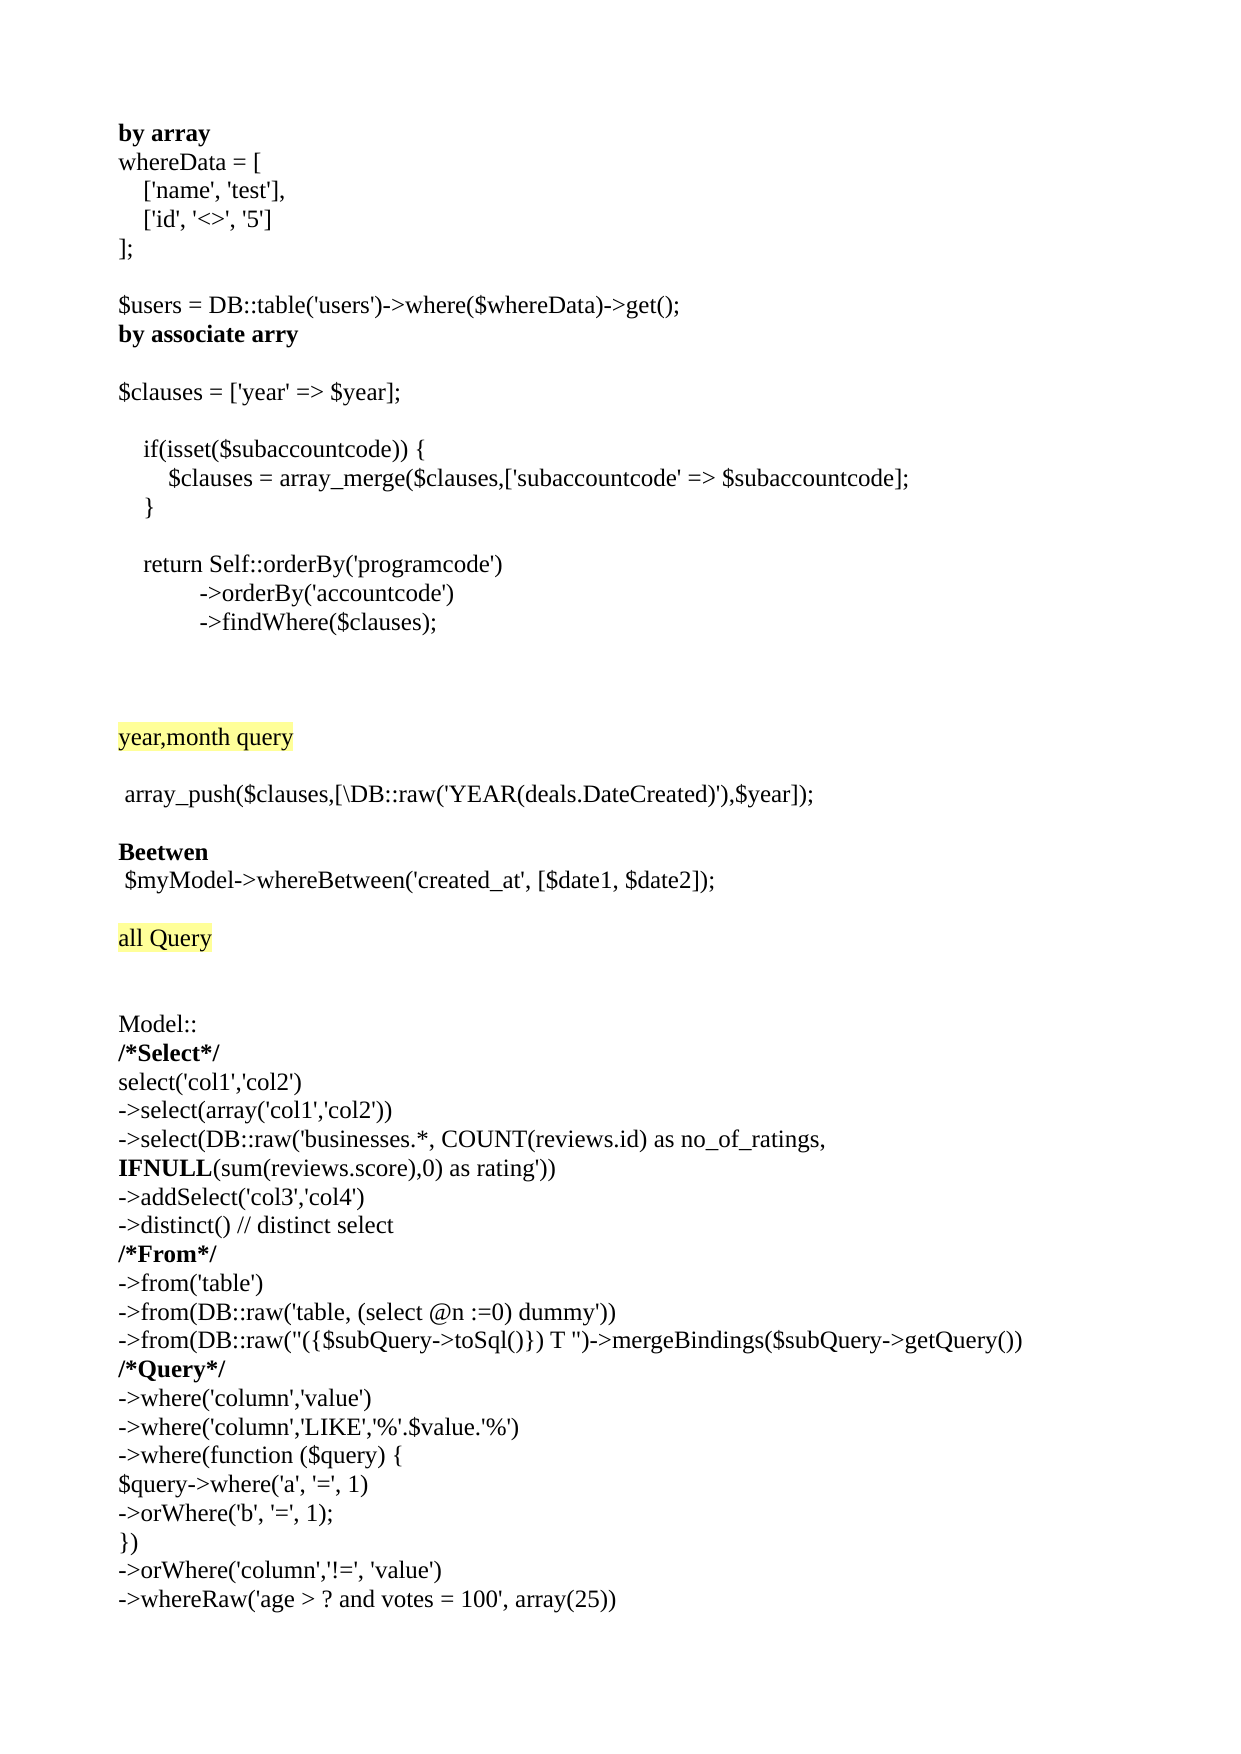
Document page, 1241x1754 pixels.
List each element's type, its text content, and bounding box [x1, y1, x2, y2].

text array_push($clauses,[\DB::raw('YEAR(deals.DateCreated)'),$year]); [118, 779, 1122, 808]
text ->whereRaw('age > ? and votes = 100', array(25)) [118, 1584, 1122, 1613]
text $query->where('a', '=', 1) [118, 1469, 1122, 1498]
text /*Select*/ [118, 1038, 1122, 1067]
text select('col1','col2') [118, 1067, 1122, 1096]
text $users = DB::table('users')->where($whereData)->get(); [118, 291, 1122, 319]
text ['name', 'test'], [118, 176, 1122, 204]
text $myModel->whereBetween('created_at', [$date1, $date2]); [118, 866, 1122, 894]
text by array [118, 118, 1122, 147]
text $clauses = ['year' => $year]; [118, 377, 1122, 406]
text all Query [118, 923, 1122, 952]
text ->addSelect('col3','col4') [118, 1182, 1122, 1211]
text ->from(DB::raw('table, (select @n :=0) dummy')) [118, 1297, 1122, 1326]
text ->findWhere($clauses); [118, 607, 1122, 636]
text ->orWhere('column','!=', 'value') [118, 1556, 1122, 1584]
text ->from('table') [118, 1268, 1122, 1297]
text ->orWhere('b', '=', 1); [118, 1498, 1122, 1527]
text }) [118, 1527, 1122, 1556]
text ->where('column','value') [118, 1383, 1122, 1412]
text ->distinct() // distinct select [118, 1211, 1122, 1239]
text Model:: [118, 1009, 1122, 1038]
text ->from(DB::raw("({$subQuery->toSql()}) T ")->mergeBindings($subQuery->getQuery()) [118, 1326, 1122, 1354]
text ->orderBy('accountcode') [118, 578, 1122, 607]
text ]; [118, 233, 1122, 262]
text whereData = [ [118, 147, 1122, 176]
text if(isset($subaccountcode)) { [118, 434, 1122, 463]
text by associate arry [118, 319, 1122, 348]
text ['id', '<>', '5'] [118, 204, 1122, 233]
text /*Query*/ [118, 1354, 1122, 1383]
text $clauses = array_merge($clauses,['subaccountcode' => $subaccountcode]; [118, 463, 1122, 492]
text ->where('column','LIKE','%'.$value.'%') [118, 1412, 1122, 1441]
text ->where(function ($query) { [118, 1441, 1122, 1469]
text ->select(DB::raw('businesses.*, COUNT(reviews.id) as no_of_ratings, IFNULL(sum(reviews.score),0) as rating')) [118, 1124, 1122, 1182]
text /*From*/ [118, 1239, 1122, 1268]
text return Self::orderBy('programcode') [118, 549, 1122, 578]
text } [118, 492, 1122, 521]
text Beetwen [118, 837, 1122, 866]
text ->select(array('col1','col2')) [118, 1096, 1122, 1124]
text year,month query [118, 722, 1122, 751]
